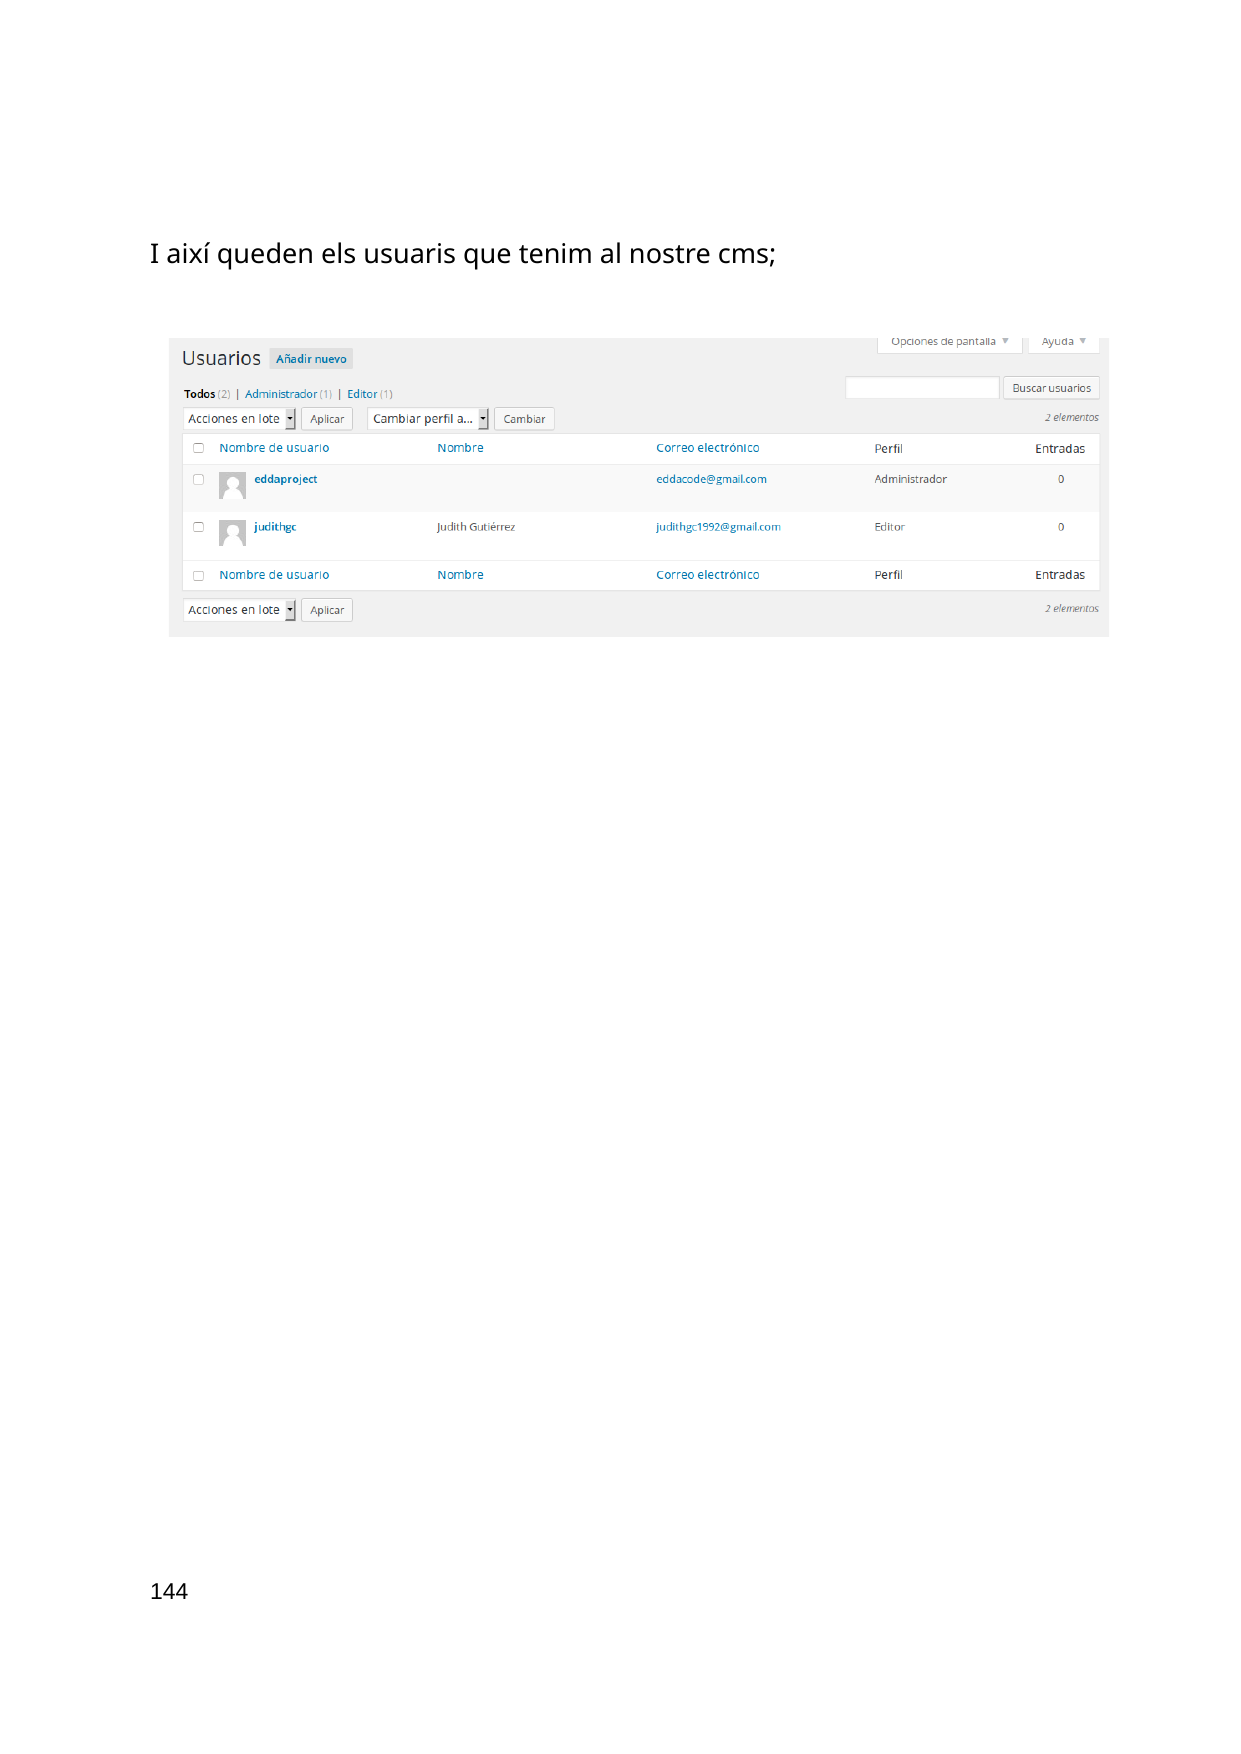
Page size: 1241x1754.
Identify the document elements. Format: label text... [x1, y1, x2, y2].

text I així queden els usuaris que tenim al nostre cms; [150, 235, 1090, 272]
picture [168, 338, 1110, 637]
